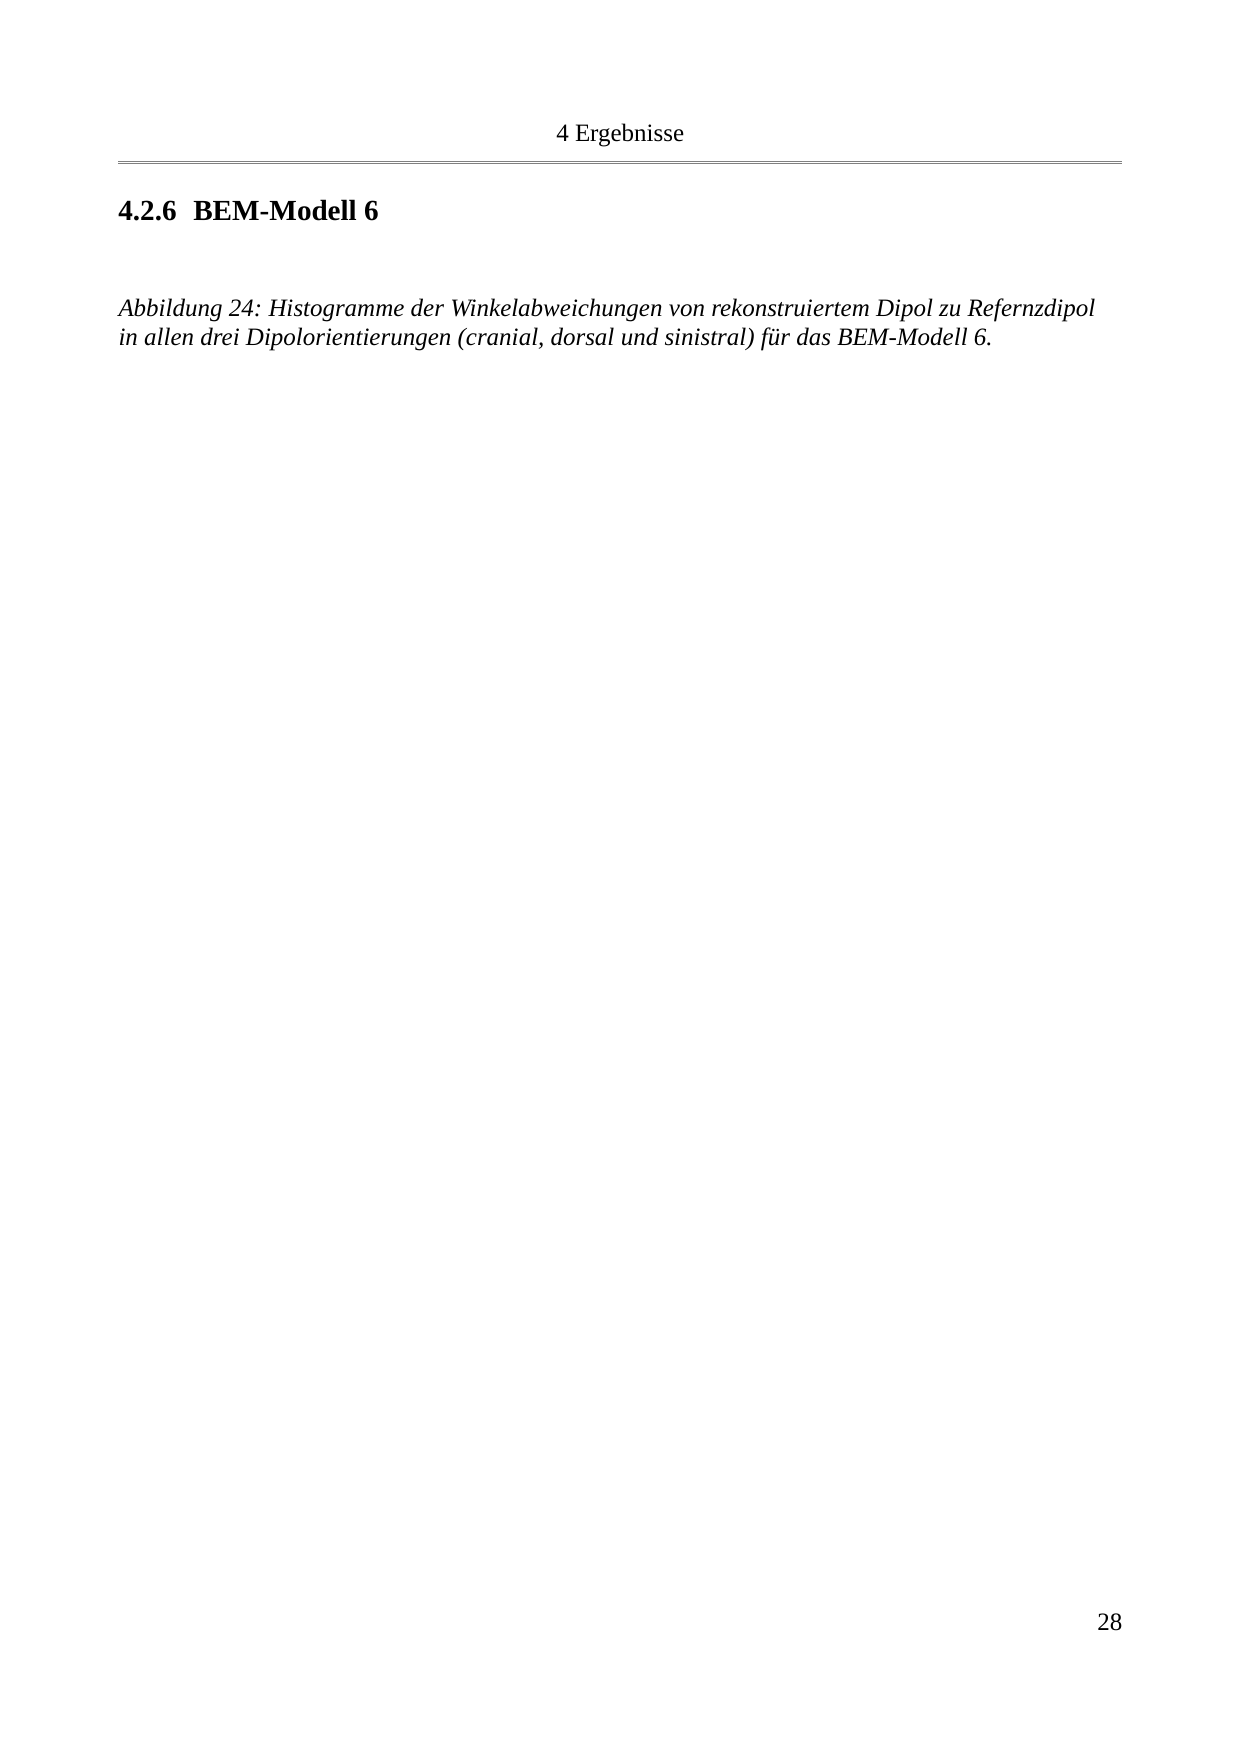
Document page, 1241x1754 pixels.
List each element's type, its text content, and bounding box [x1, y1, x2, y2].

text Abbildung 24: Histogramme der Winkelabweichungen von rekonstruiertem Dipol zu Refernzdipol in allen drei Dipolorientierungen (cranial, dorsal und sinistral) für das BEM-Modell 6. [118, 293, 1122, 350]
subtitle BEM-Modell 6 [118, 193, 1122, 227]
